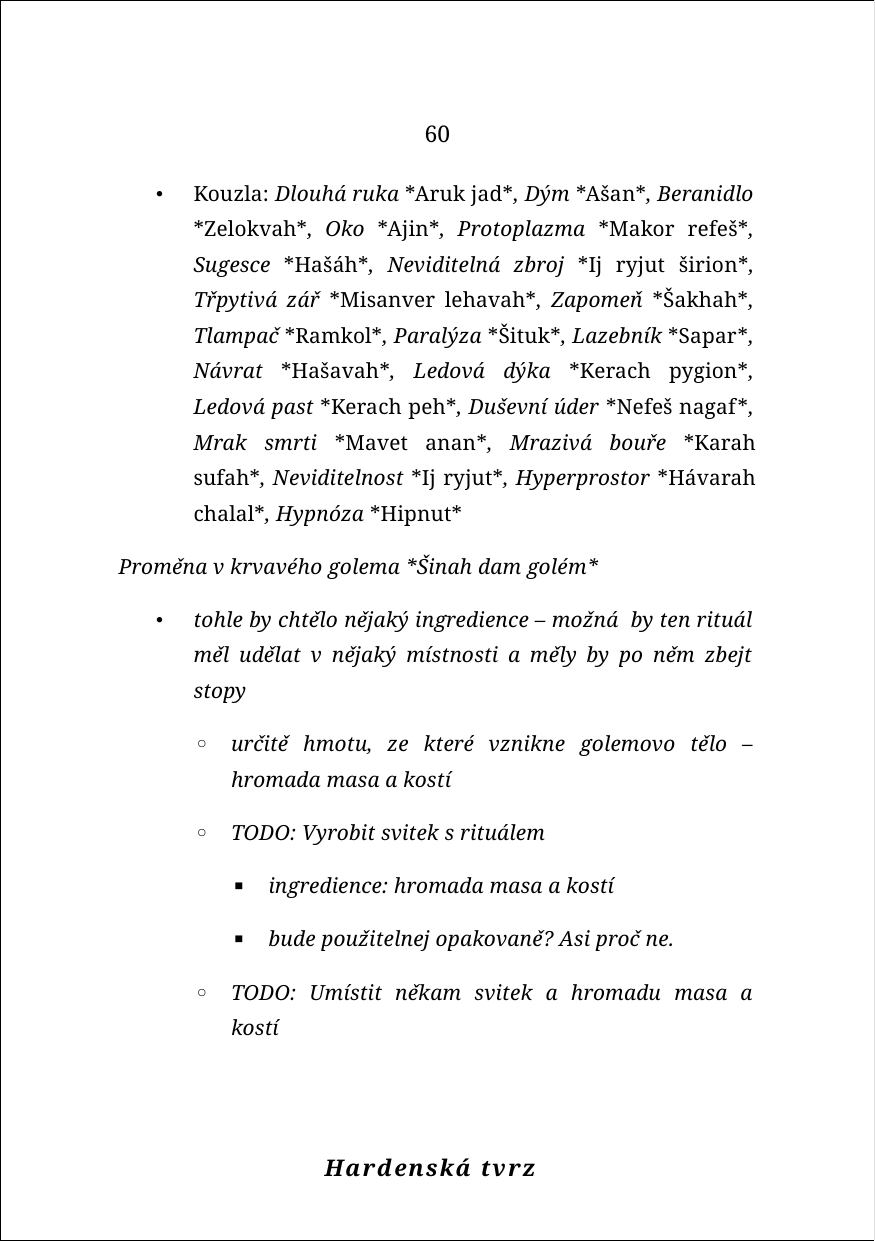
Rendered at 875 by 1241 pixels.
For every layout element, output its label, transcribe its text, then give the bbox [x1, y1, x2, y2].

list určitě hmotu, ze které vznikne golemovo tělo – hromada masa a kostí [193, 729, 756, 793]
list bude použitelnej opakovaně? Asi proč ne. [231, 924, 756, 953]
text Proměna v krvavého golema *Šinah dam golém* [118, 552, 756, 580]
list TODO: Vyrobit svitek s rituálem [193, 818, 756, 847]
list TODO: Umístit někam svitek a hromadu masa a kostí [193, 978, 756, 1042]
list ingredience: hromada masa a kostí [231, 871, 756, 900]
list tohle by chtělo nějaký ingredience – možná by ten rituál měl udělat v nějaký místnosti a měly by po něm zbejt stopy [156, 605, 756, 704]
list Kouzla: Dlouhá ruka *Aruk jad*, Dým *Ašan*, Beranidlo *Zelokvah*, Oko *Ajin*, Protoplazma *Makor refeš*, Sugesce *Hašáh*, Neviditelná zbroj *Ij ryjut širion*, Třpytivá zář *Misanver lehavah*, Zapomeň *Šakhah*, Tlampač *Ramkol*, Paralýza *Šituk*, Lazebník *Sapar*, Návrat *Hašavah*, Ledová dýka *Kerach pygion*, Ledová past *Kerach peh*, Duševní úder *Nefeš nagaf*, Mrak smrti *Mavet anan*, Mrazivá bouře *Karah sufah*, Neviditelnost *Ij ryjut*, Hyperprostor *Hávarah chalal*, Hypnóza *Hipnut* [156, 179, 756, 527]
